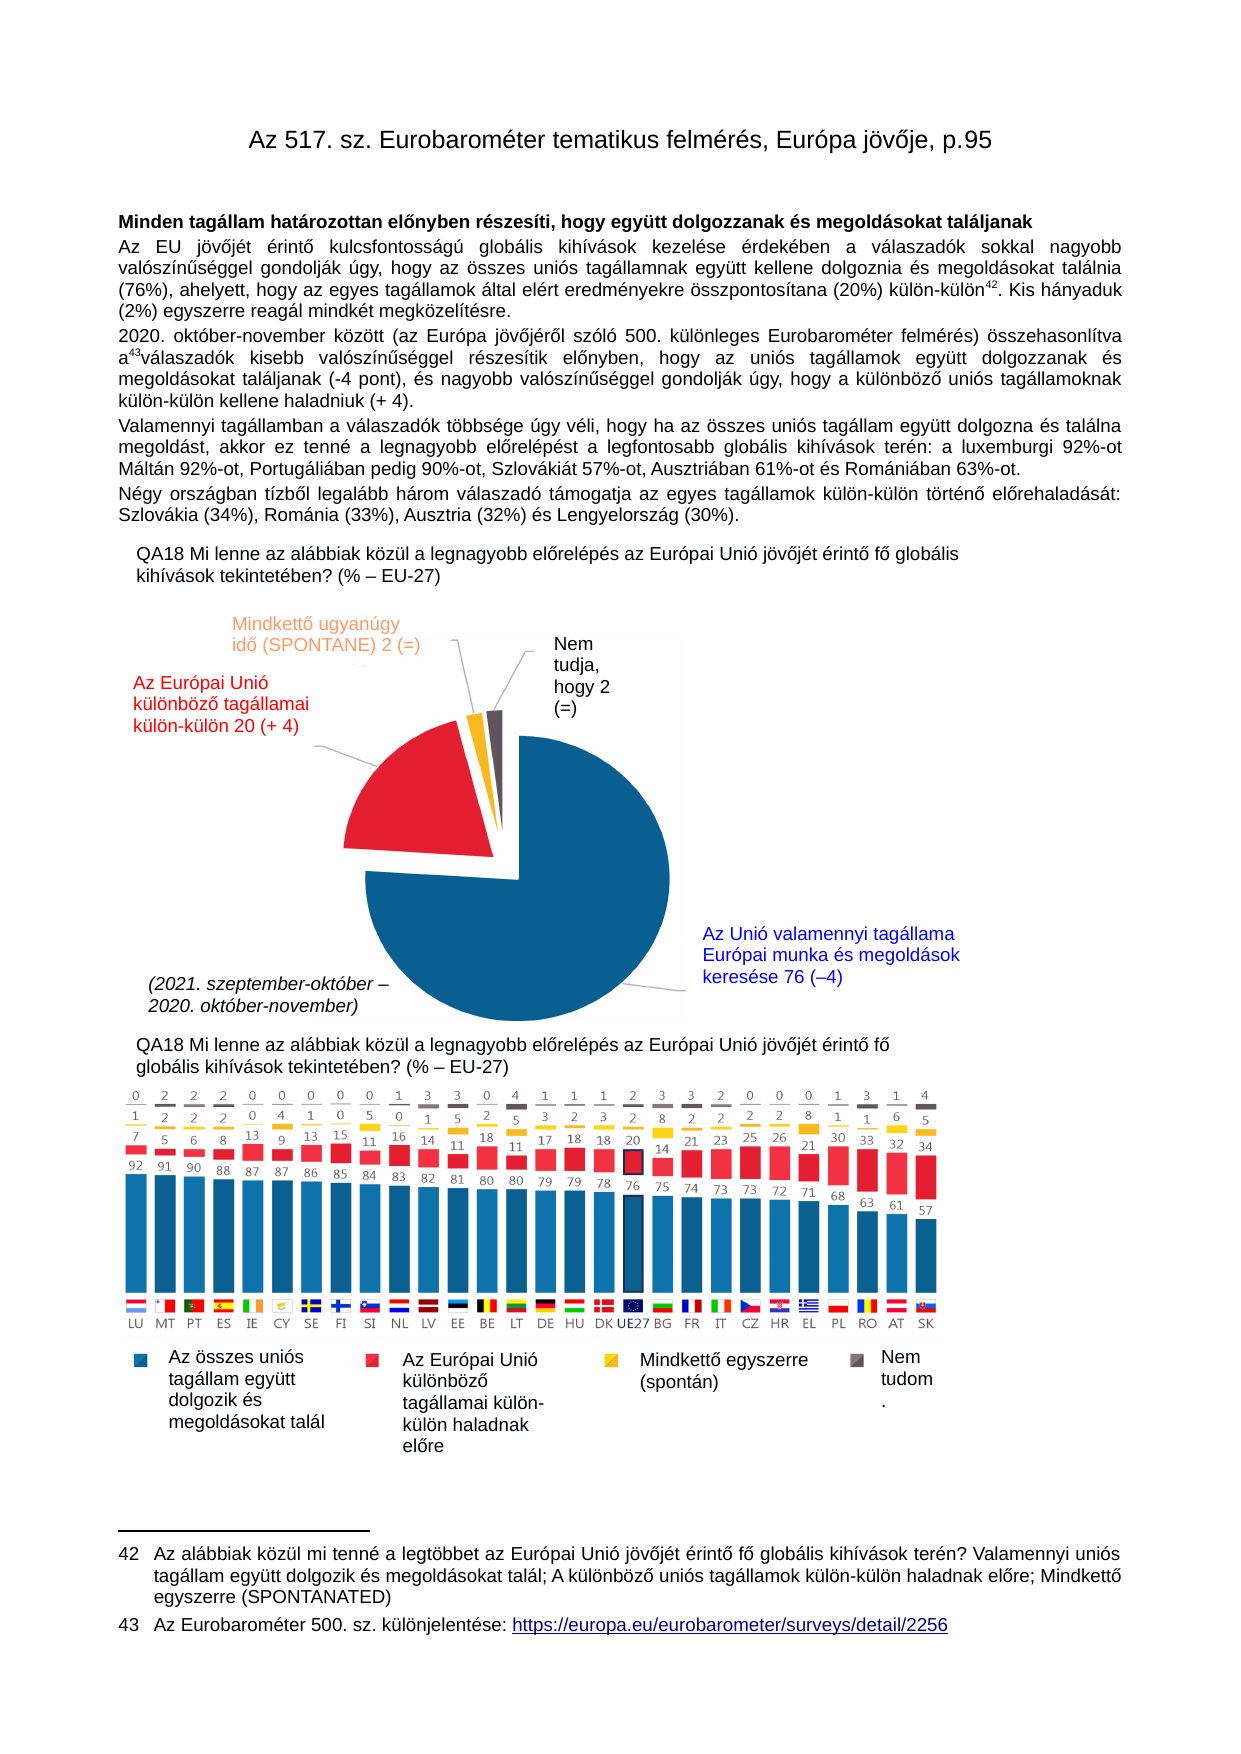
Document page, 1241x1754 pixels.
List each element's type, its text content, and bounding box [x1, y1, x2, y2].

picture [312, 981, 318, 989]
text 2020. október-november között (az Európa jövőjéről szóló 500. különleges Eurobarométer felmérés) összehasonlítva aválaszadók kisebb valószínűséggel részesítik előnyben, hogy az uniós tagállamok együtt dolgozzanak és megoldásokat találjanak (-4 pont), és nagyobb valószínűséggel gondolják úgy, hogy a különböző uniós tagállamoknak külön-külön kellene haladniuk (+ 4). [118, 325, 1122, 411]
text Valamennyi tagállamban a válaszadók többsége úgy véli, hogy ha az összes uniós tagállam együtt dolgozna és találna megoldást, akkor ez tenné a legnagyobb előrelépést a legfontosabb globális kihívások terén: a luxemburgi 92%-ot Máltán 92%-ot, Portugáliában pedig 90%-ot, Szlovákiát 57%-ot, Ausztriában 61%-ot és Romániában 63%-ot. [118, 414, 1122, 479]
text Az alábbiak közül mi tenné a legtöbbet az Európai Unió jövőjét érintő fő globális kihívások terén? Valamennyi uniós tagállam együtt dolgozik és megoldásokat talál; A különböző uniós tagállamok külön-külön haladnak előre; Mindkettő egyszerre (SPONTANATED) [118, 1543, 1122, 1608]
picture [311, 634, 686, 1021]
picture [126, 1343, 871, 1378]
text Minden tagállam határozottan előnyben részesíti, hogy együtt dolgozzanak és megoldásokat találjanak [118, 211, 1122, 232]
picture [117, 1085, 947, 1340]
text Az EU jövőjét érintő kulcsfontosságú globális kihívások kezelése érdekében a válaszadók sokkal nagyobb valószínűséggel gondolják úgy, hogy az összes uniós tagállamnak együtt kellene dolgoznia és megoldásokat találnia (76%), ahelyett, hogy az egyes tagállamok által elért eredményekre összpontosítana (20%) külön-külön. Kis hányaduk (2%) egyszerre reagál mindkét megközelítésre. [118, 236, 1122, 322]
text Négy országban tízből legalább három válaszadó támogatja az egyes tagállamok külön-külön történő előrehaladását: Szlovákia (34%), Románia (33%), Ausztria (32%) és Lengyelország (30%). [118, 482, 1122, 526]
text Az Eurobarométer 500. sz. különjelentése: https://europa.eu/eurobarometer/surveys/detail/2256 [118, 1614, 1122, 1636]
